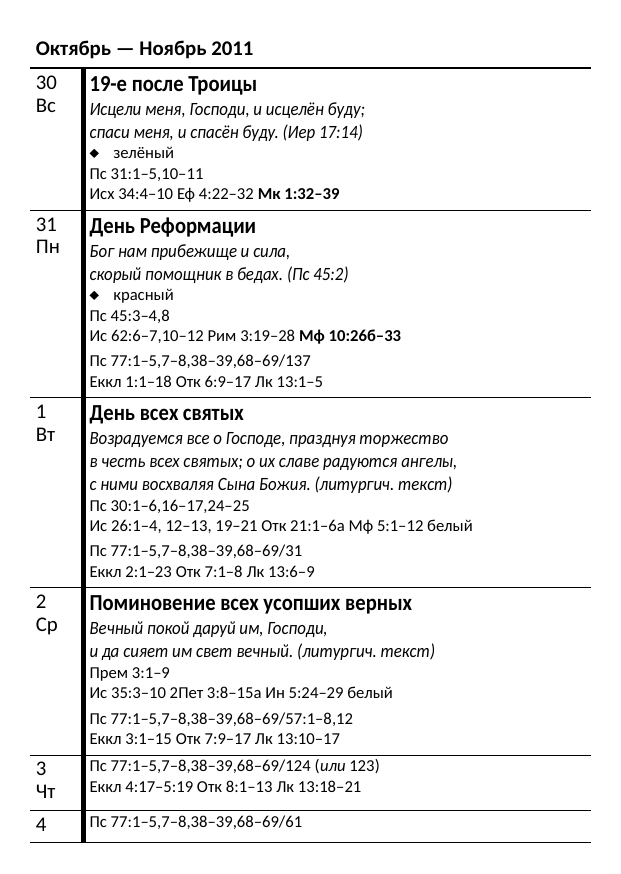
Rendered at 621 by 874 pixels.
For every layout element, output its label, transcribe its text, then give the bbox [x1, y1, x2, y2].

table_cell 19-е после Троицы Исцели меня, Господи, и исцелён буду; спаси меня, и спасён буду. (Иер 17:14) зелёный Пс 31:1–5,10–11 Исх 34:4–10 Еф 4:22–32 Мк 1:32–39 [86, 69, 591, 210]
table_cell 4 [30, 811, 81, 842]
table_cell Поминовение всех усопших верных Вечный покой даруй им, Господи, и да сияет им свет вечный. (литургич. текст) Прем 3:1–9 Ис 35:3–10 2Пет 3:8–15а Ин 5:24–29 белый Пс 77:1–5,7–8,38–39,68–69/57:1–8,12 Еккл 3:1–15 Отк 7:9–17 Лк 13:10–17 [86, 588, 591, 754]
table_cell 31 Пн [30, 211, 81, 397]
table_cell День Реформации Бог нам прибежище и сила, скорый помощник в бедах. (Пс 45:2) красный Пс 45:3–4,8 Ис 62:6–7,10–12 Рим 3:19–28 Мф 10:26б–33 Пс 77:1–5,7–8,38–39,68–69/137 Еккл 1:1–18 Отк 6:9–17 Лк 13:1–5 [86, 211, 591, 397]
table_cell 30 Вс [30, 69, 81, 210]
table_cell Пс 77:1–5,7–8,38–39,68–69/124 (или 123) Еккл 4:17–5:19 Отк 8:1–13 Лк 13:18–21 [86, 756, 591, 810]
table_cell 2 Ср [30, 588, 81, 754]
table_header Октябрь — Ноябрь 2011 [30, 30, 591, 67]
table_cell День всех святых Возрадуемся все о Господе, празднуя торжество в честь всех святых; о их славе радуются ангелы, с ними восхваляя Сына Божия. (литургич. текст) Пс 30:1–6,16–17,24–25 Ис 26:1–4, 12–13, 19–21 Отк 21:1–6а Мф 5:1–12 белый Пс 77:1–5,7–8,38–39,68–69/31 Еккл 2:1–23 Отк 7:1–8 Лк 13:6–9 [86, 398, 591, 587]
table_cell 1 Вт [30, 398, 81, 587]
table_cell Пс 77:1–5,7–8,38–39,68–69/61 [86, 811, 591, 842]
table_cell 3 Чт [30, 756, 81, 810]
